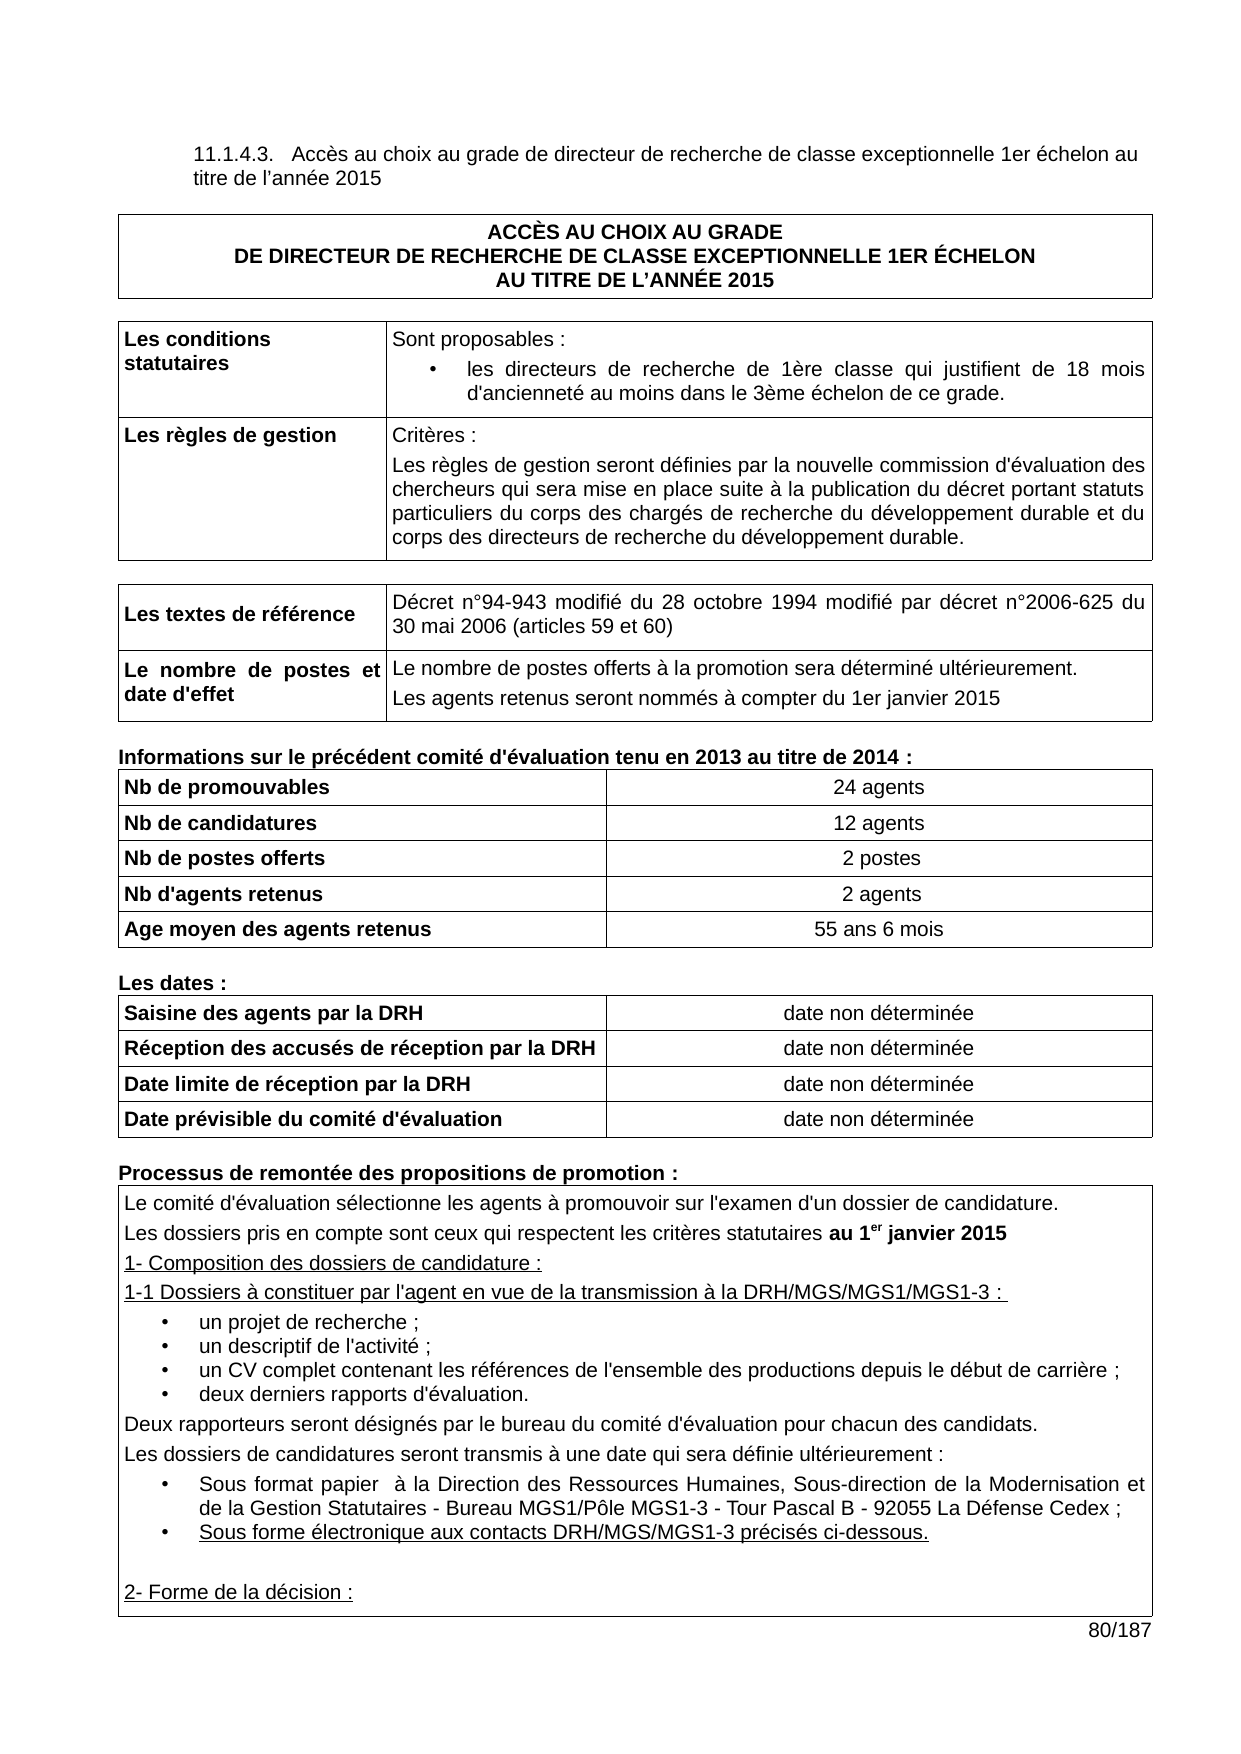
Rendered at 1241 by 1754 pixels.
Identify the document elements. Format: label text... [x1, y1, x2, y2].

table_cell Nb de candidatures [119, 806, 606, 840]
table_header date non déterminée [607, 996, 1152, 1030]
table_cell Date prévisible du comité d'évaluation [119, 1102, 606, 1137]
table_header Décret n°94-943 modifié du 28 octobre 1994 modifié par décret n°2006-625 du 30 mai 2006 (articles 59 et 60) [387, 585, 1152, 649]
table_cell date non déterminée [607, 1102, 1152, 1137]
table_cell 55 ans 6 mois [607, 912, 1152, 947]
table_cell Date limite de réception par la DRH [119, 1067, 606, 1101]
text Informations sur le précédent comité d'évaluation tenu en 2013 au titre de 2014 : [118, 745, 1152, 769]
table_header ACCÈS AU CHOIX AU GRADE DE DIRECTEUR DE RECHERCHE DE CLASSE EXCEPTIONNELLE 1ER ÉCHELON AU TITRE DE L’ANNÉE 2015 [119, 215, 1152, 297]
table_cell Nb d'agents retenus [119, 877, 606, 911]
table_header Les conditions statutaires [119, 322, 386, 417]
table_cell 2 agents [607, 877, 1152, 911]
table_cell date non déterminée [607, 1031, 1152, 1066]
table_cell Réception des accusés de réception par la DRH [119, 1031, 606, 1066]
table_header Saisine des agents par la DRH [119, 996, 606, 1030]
table_cell 12 agents [607, 806, 1152, 840]
table_cell date non déterminée [607, 1067, 1152, 1101]
table_header Sont proposables : les directeurs de recherche de 1ère classe qui justifient de 18 mois d'ancienneté au moins dans le 3ème échelon de ce grade. [387, 322, 1152, 417]
table_cell Critères : Les règles de gestion seront définies par la nouvelle commission d'évaluation des chercheurs qui sera mise en place suite à la publication du décret portant statuts particuliers du corps des chargés de recherche du développement durable et du corps des directeurs de recherche du développement durable. [387, 418, 1152, 560]
table_cell Age moyen des agents retenus [119, 912, 606, 947]
table_header Le comité d'évaluation sélectionne les agents à promouvoir sur l'examen d'un dossier de candidature. Les dossiers pris en compte sont ceux qui respectent les critères statutaires au 1er janvier 2015 1- Composition des dossiers de candidature : 1-1 Dossiers à constituer par l'agent en vue de la transmission à la DRH/MGS/MGS1/MGS1-3 : un projet de recherche ; un descriptif de l'activité ; un CV complet contenant les références de l'ensemble des productions depuis le début de carrière ; deux derniers rapports d'évaluation. Deux rapporteurs seront désignés par le bureau du comité d'évaluation pour chacun des candidats. Les dossiers de candidatures seront transmis à une date qui sera définie ultérieurement : Sous format papier à la Direction des Ressources Humaines, Sous-direction de la Modernisation et de la Gestion Statutaires ‑ Bureau MGS1/Pôle MGS1-3 - Tour Pascal B ‑ 92055 La Défense Cedex ; Sous forme électronique aux contacts DRH/MGS/MGS1-3 précisés ci-dessous. 2- Forme de la décision : [119, 1186, 1152, 1616]
table_cell Les règles de gestion [119, 418, 386, 560]
text Les dates : [118, 971, 1152, 994]
table_cell Nb de postes offerts [119, 841, 606, 876]
table_cell Le nombre de postes et date d'effet [119, 651, 386, 721]
table_header 24 agents [607, 770, 1152, 804]
table_cell Le nombre de postes offerts à la promotion sera déterminé ultérieurement. Les agents retenus seront nommés à compter du 1er janvier 2015 [387, 651, 1152, 721]
table_header Nb de promouvables [119, 770, 606, 804]
table_header Les textes de référence [119, 585, 386, 649]
table_cell 2 postes [607, 841, 1152, 876]
text Processus de remontée des propositions de promotion : [118, 1161, 1152, 1185]
subtitle Accès au choix au grade de directeur de recherche de classe exceptionnelle 1er échelon au titre de l’année 2015 [118, 142, 1152, 190]
